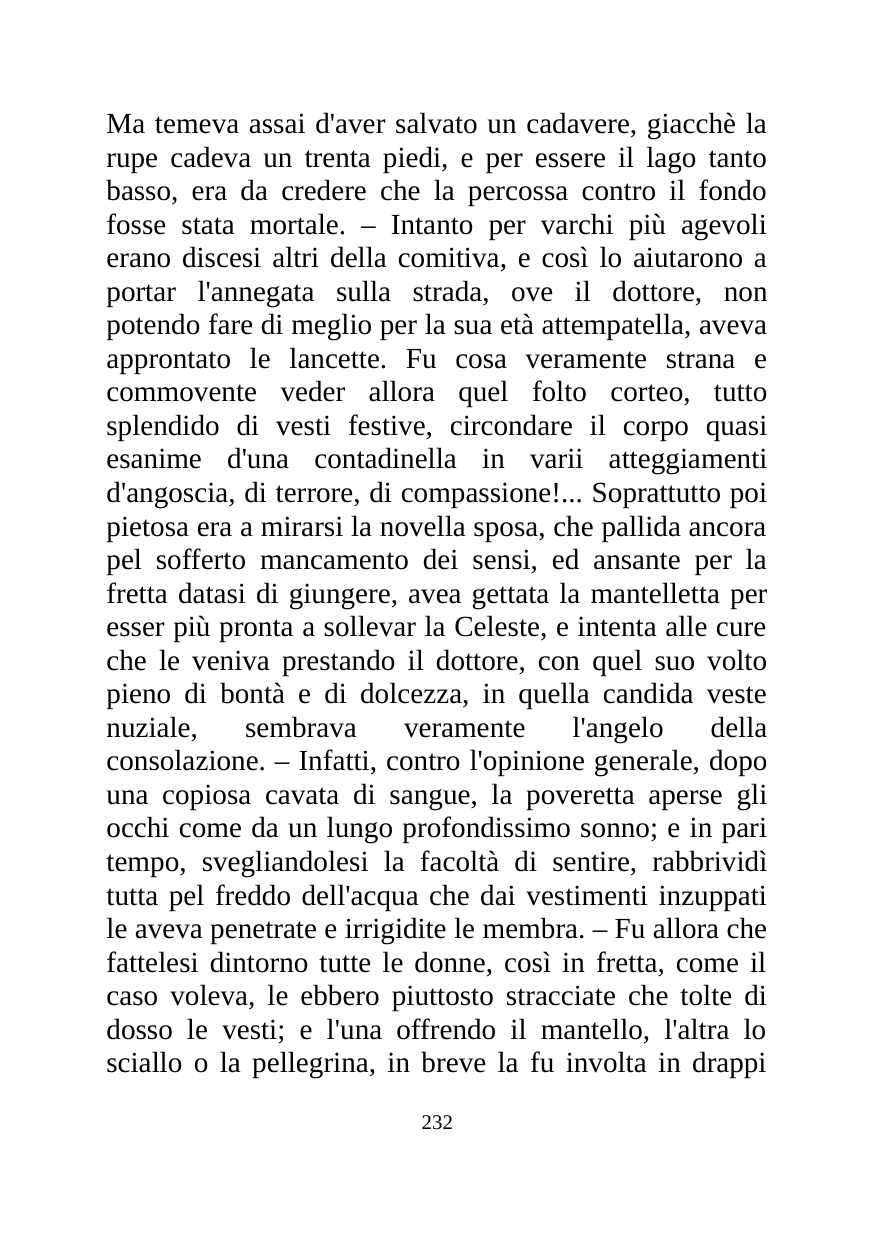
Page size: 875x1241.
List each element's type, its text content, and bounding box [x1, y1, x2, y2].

text Ma temeva assai d'aver salvato un cadavere, giacchè la rupe cadeva un trenta piedi, e per essere il lago tanto basso, era da credere che la percossa contro il fondo fosse stata mortale. – Intanto per varchi più agevoli erano discesi altri della comitiva, e così lo aiutarono a portar l'annegata sulla strada, ove il dottore, non potendo fare di meglio per la sua età attempatella, aveva approntato le lancette. Fu cosa veramente strana e commovente veder allora quel folto corteo, tutto splendido di vesti festive, circondare il corpo quasi esanime d'una contadinella in varii atteggiamenti d'angoscia, di terrore, di compassione!... Soprattutto poi pietosa era a mirarsi la novella sposa, che pallida ancora pel sofferto mancamento dei sensi, ed ansante per la fretta datasi di giungere, avea gettata la mantelletta per esser più pronta a sollevar la Celeste, e intenta alle cure che le veniva prestando il dottore, con quel suo volto pieno di bontà e di dolcezza, in quella candida veste nuziale, sembrava veramente l'angelo della consolazione. – Infatti, contro l'opinione generale, dopo una copiosa cavata di sangue, la poveretta aperse gli occhi come da un lungo profondissimo sonno; e in pari tempo, svegliandolesi la facoltà di sentire, rabbrividì tutta pel freddo dell'acqua che dai vestimenti inzuppati le aveva penetrate e irrigidite le membra. – Fu allora che fattelesi dintorno tutte le donne, così in fretta, come il caso voleva, le ebbero piuttosto stracciate che tolte di dosso le vesti; e l'una offrendo il mantello, l'altra lo sciallo o la pellegrina, in breve la fu involta in drappi [106, 106, 768, 1079]
